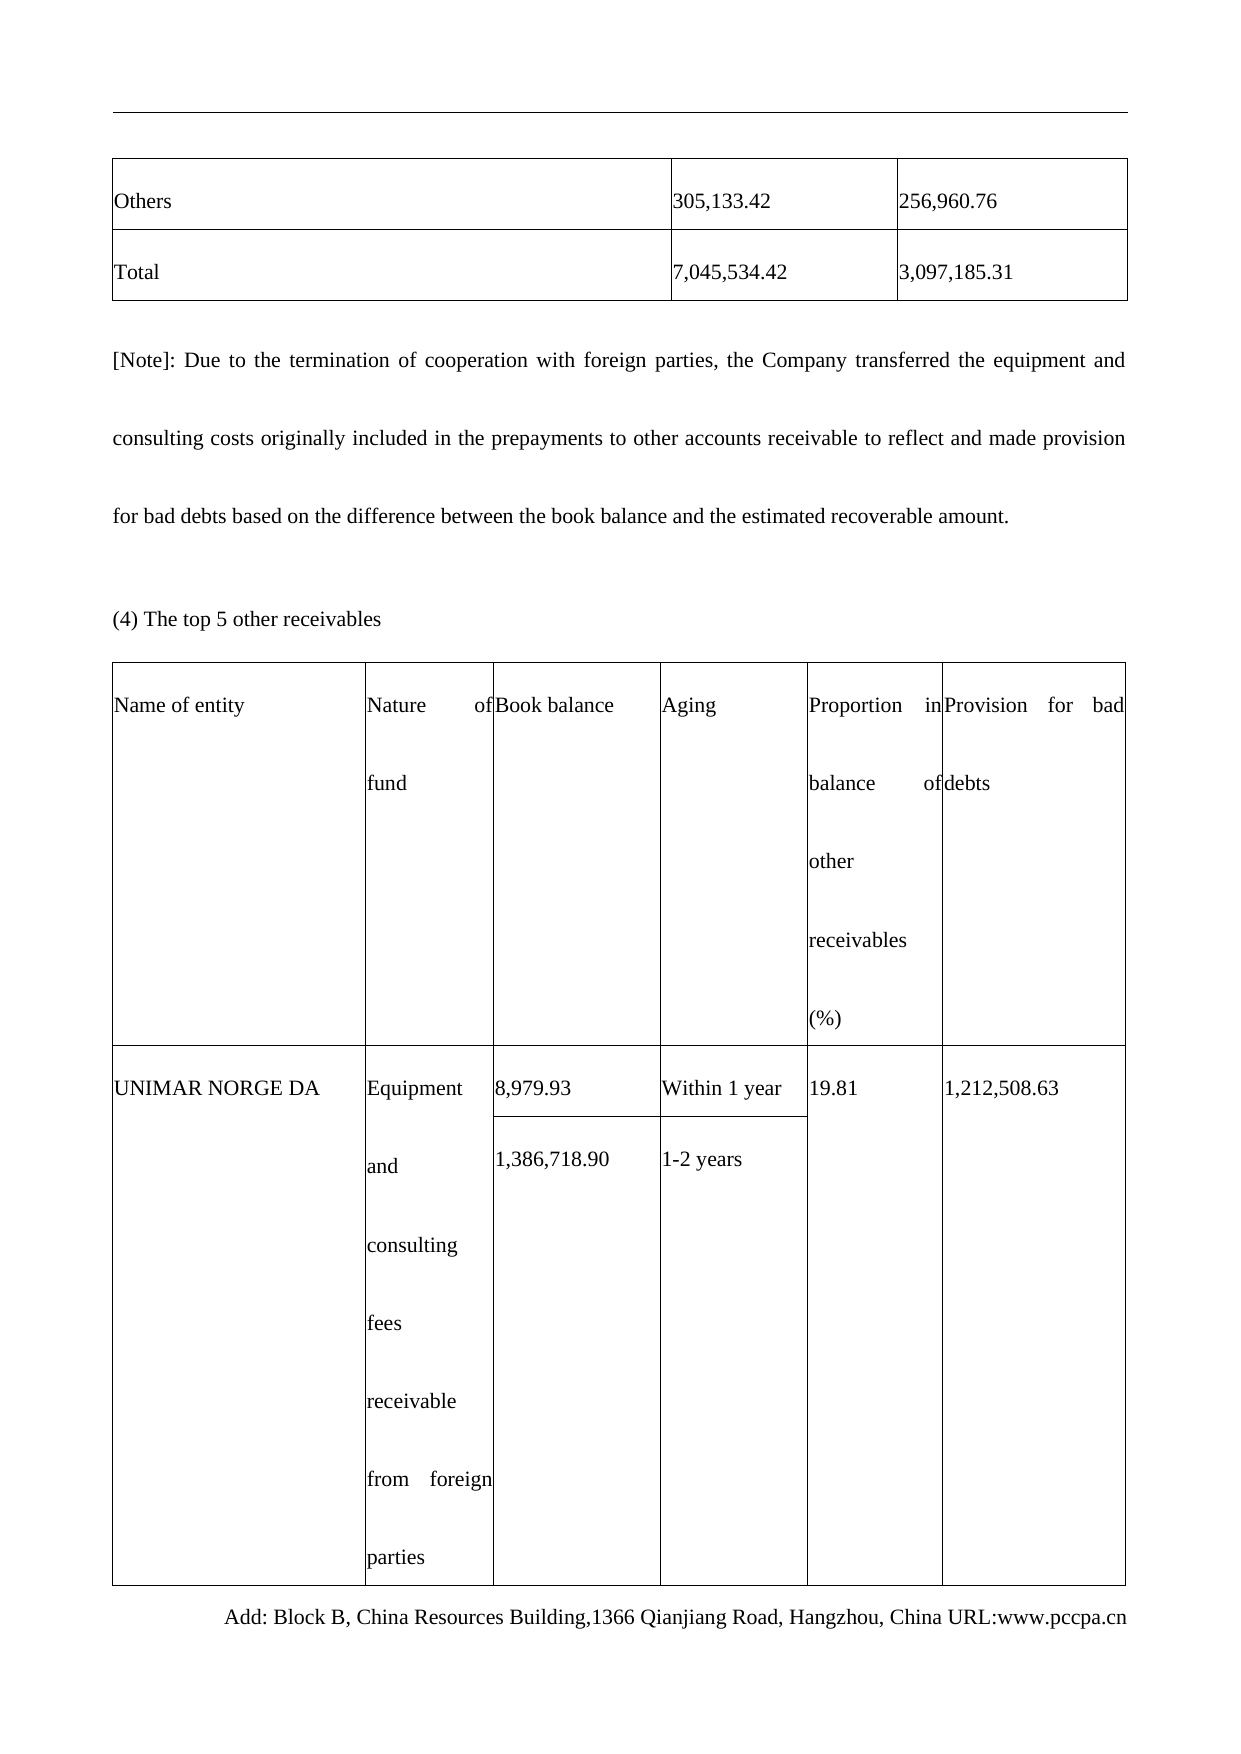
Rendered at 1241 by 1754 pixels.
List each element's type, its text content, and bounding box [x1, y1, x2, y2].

text [Note]: Due to the termination of cooperation with foreign parties, the Company transferred the equipment and consulting costs originally included in the prepayments to other accounts receivable to reflect and made provision for bad debts based on the difference between the book balance and the estimated recoverable amount. [112, 317, 1128, 536]
table_header Aging [661, 663, 807, 1045]
table_cell Equipment and consulting fees receivable from foreign parties [366, 1046, 493, 1585]
table_cell 256,960.76 [898, 159, 1127, 229]
table_header Proportion in balance of other receivables (%) [808, 663, 942, 1045]
table_cell 7,045,534.42 [672, 230, 897, 299]
table_header Book balance [494, 663, 660, 1045]
table_cell 1-2 years [661, 1117, 807, 1585]
table_cell 305,133.42 [672, 159, 897, 229]
table_cell 19.81 [808, 1046, 942, 1585]
table_cell Others [113, 159, 671, 229]
table_cell 3,097,185.31 [898, 230, 1127, 299]
table_cell Within 1 year [661, 1046, 807, 1116]
table_cell UNIMAR NORGE DA [113, 1046, 365, 1585]
table_header Nature of fund [366, 663, 493, 1045]
table_header Provision for bad debts [943, 663, 1125, 1045]
table_cell 1,386,718.90 [494, 1117, 660, 1585]
text (4) The top 5 other receivables [112, 576, 1128, 639]
table_cell 1,212,508.63 [943, 1046, 1125, 1585]
table_cell Total [113, 230, 671, 299]
table_cell 8,979.93 [494, 1046, 660, 1116]
table_header Name of entity [113, 663, 365, 1045]
